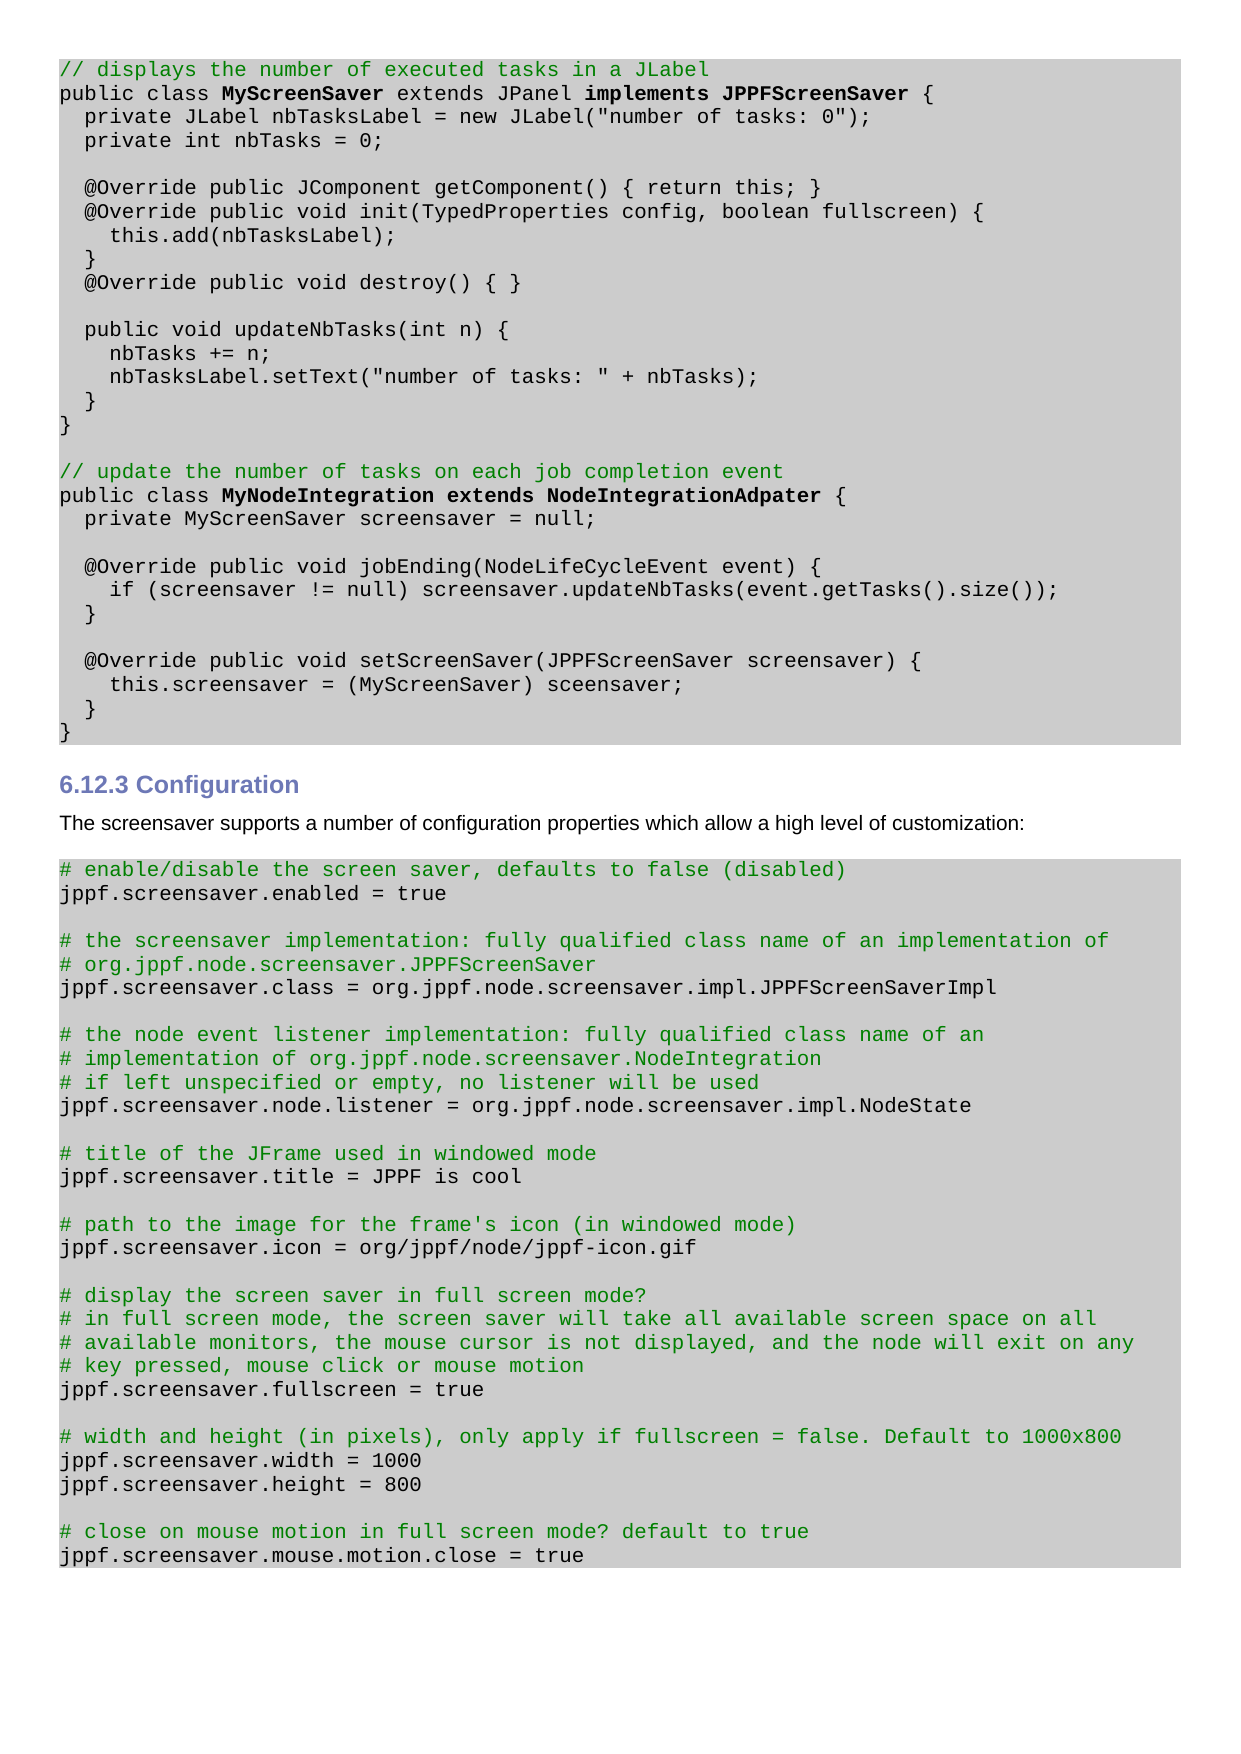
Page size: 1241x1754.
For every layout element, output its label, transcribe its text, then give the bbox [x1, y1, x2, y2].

text @Override public void jobEnding(NodeLifeCycleEvent event) { [59, 556, 1181, 579]
text # width and height (in pixels), only apply if fullscreen = false. Default to 1000x800 [59, 1426, 1181, 1450]
text The screensaver supports a number of configuration properties which allow a high level of customization: [59, 811, 1181, 835]
text # enable/disable the screen saver, defaults to false (disabled) [59, 859, 1181, 883]
text # path to the image for the frame's icon (in windowed mode) [59, 1214, 1181, 1237]
text # display the screen saver in full screen mode? [59, 1284, 1181, 1308]
text @Override public void destroy() { } [59, 272, 1181, 296]
text @Override public JComponent getComponent() { return this; } [59, 177, 1181, 201]
text jppf.screensaver.icon = org/jppf/node/jppf-icon.gif [59, 1237, 1181, 1261]
text # if left unspecified or empty, no listener will be used [59, 1072, 1181, 1095]
text this.add(nbTasksLabel); [59, 224, 1181, 248]
text # close on mouse motion in full screen mode? default to true [59, 1521, 1181, 1545]
text nbTasksLabel.setText("number of tasks: " + nbTasks); [59, 366, 1181, 390]
text } [59, 248, 1181, 272]
text jppf.screensaver.node.listener = org.jppf.node.screensaver.impl.NodeState [59, 1095, 1181, 1119]
text # in full screen mode, the screen saver will take all available screen space on all [59, 1308, 1181, 1332]
text } [59, 603, 1181, 627]
subtitle Configuration [59, 770, 1181, 798]
text } [59, 390, 1181, 414]
text # implementation of org.jppf.node.screensaver.NodeIntegration [59, 1048, 1181, 1072]
text public class MyScreenSaver extends JPanel implements JPPFScreenSaver { [59, 83, 1181, 106]
text } [59, 697, 1181, 721]
text jppf.screensaver.class = org.jppf.node.screensaver.impl.JPPFScreenSaverImpl [59, 977, 1181, 1001]
text jppf.screensaver.mouse.motion.close = true [59, 1545, 1181, 1568]
text @Override public void init(TypedProperties config, boolean fullscreen) { [59, 201, 1181, 224]
text jppf.screensaver.fullscreen = true [59, 1379, 1181, 1403]
text // displays the number of executed tasks in a JLabel [59, 59, 1181, 83]
text jppf.screensaver.enabled = true [59, 883, 1181, 906]
text this.screensaver = (MyScreenSaver) sceensaver; [59, 674, 1181, 697]
text private MyScreenSaver screensaver = null; [59, 508, 1181, 532]
text # org.jppf.node.screensaver.JPPFScreenSaver [59, 953, 1181, 977]
text # available monitors, the mouse cursor is not displayed, and the node will exit on any [59, 1332, 1181, 1356]
text public void updateNbTasks(int n) { [59, 319, 1181, 343]
text nbTasks += n; [59, 343, 1181, 366]
text jppf.screensaver.height = 800 [59, 1474, 1181, 1497]
text jppf.screensaver.width = 1000 [59, 1450, 1181, 1474]
text # title of the JFrame used in windowed mode [59, 1143, 1181, 1166]
text private int nbTasks = 0; [59, 130, 1181, 154]
text } [59, 414, 1181, 437]
text jppf.screensaver.title = JPPF is cool [59, 1166, 1181, 1190]
text # the node event listener implementation: fully qualified class name of an [59, 1024, 1181, 1048]
text # key pressed, mouse click or mouse motion [59, 1356, 1181, 1379]
text public class MyNodeIntegration extends NodeIntegrationAdpater { [59, 485, 1181, 508]
text # the screensaver implementation: fully qualified class name of an implementation of [59, 930, 1181, 953]
text // update the number of tasks on each job completion event [59, 461, 1181, 485]
text } [59, 721, 1181, 745]
text @Override public void setScreenSaver(JPPFScreenSaver screensaver) { [59, 650, 1181, 674]
text if (screensaver != null) screensaver.updateNbTasks(event.getTasks().size()); [59, 579, 1181, 603]
text private JLabel nbTasksLabel = new JLabel("number of tasks: 0"); [59, 106, 1181, 130]
